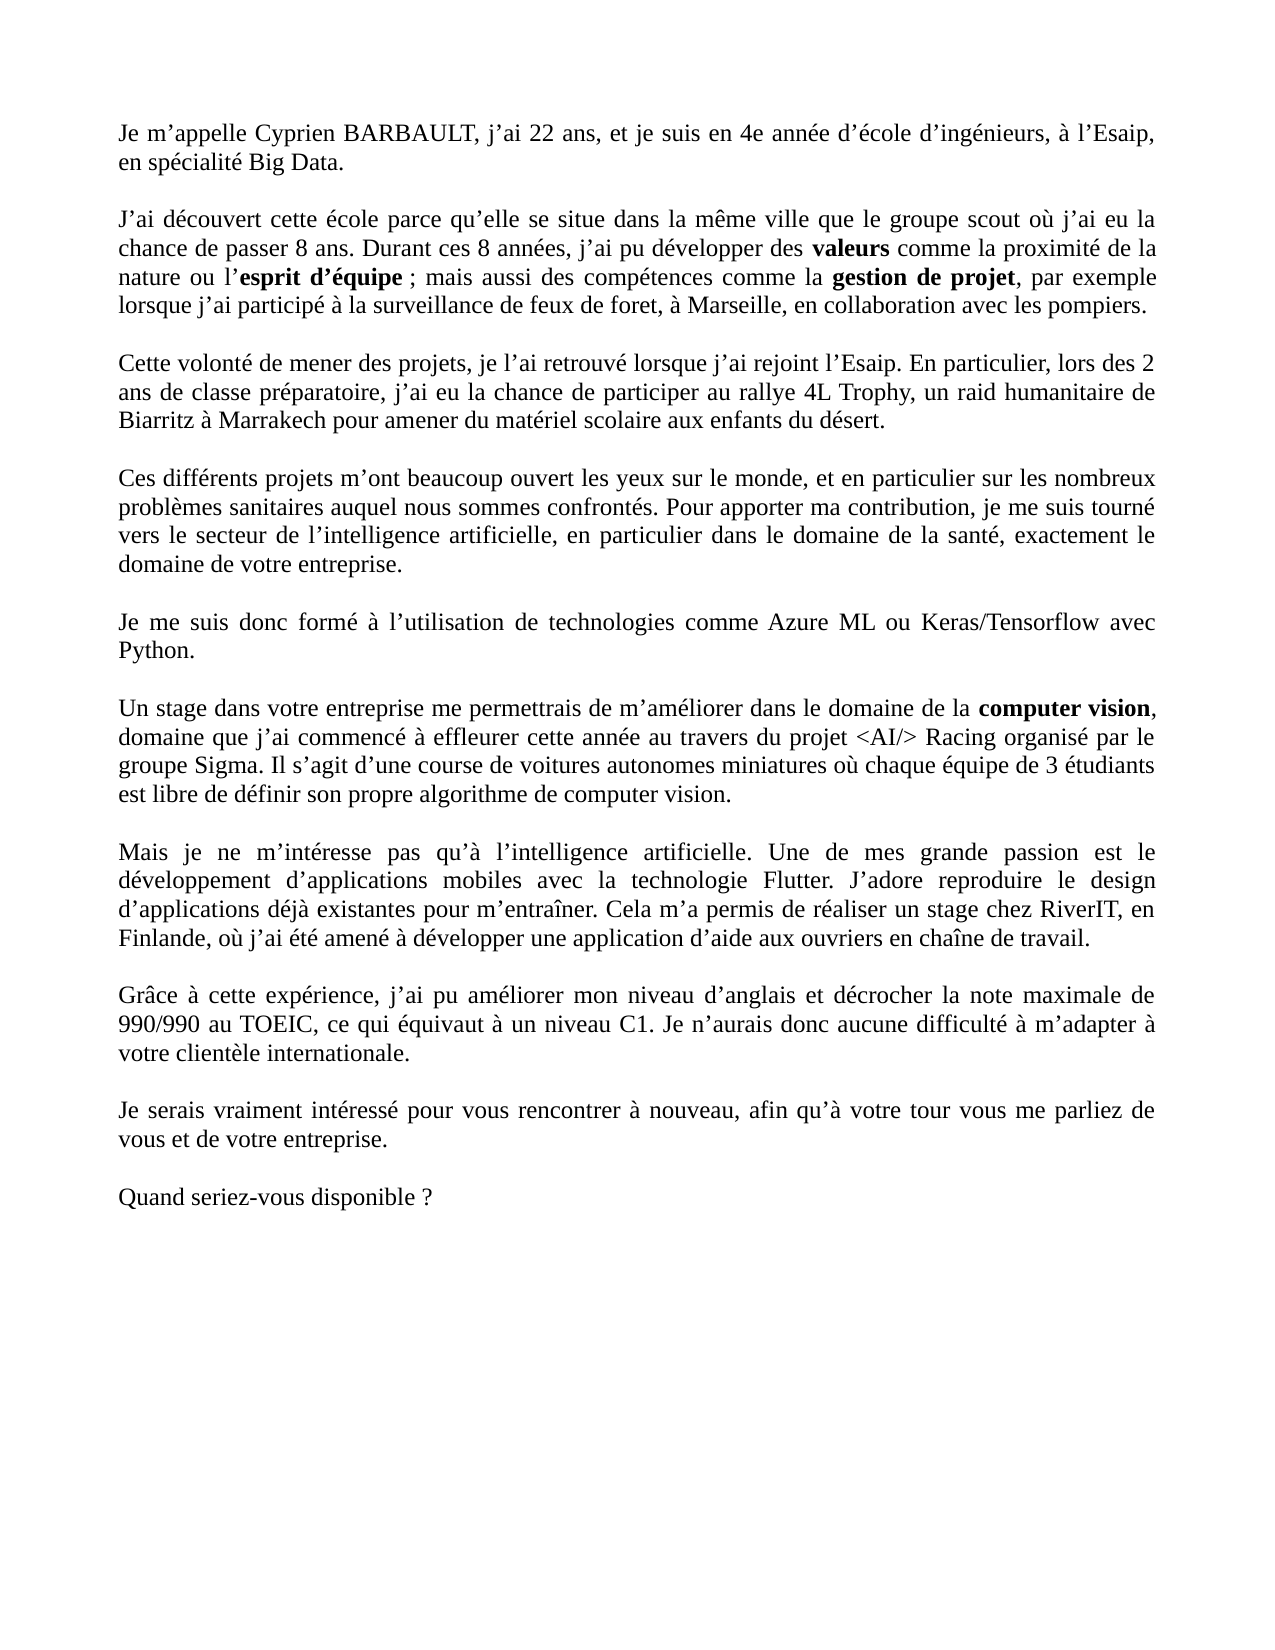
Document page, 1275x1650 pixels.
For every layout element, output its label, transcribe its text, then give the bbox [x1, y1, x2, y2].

text Je m’appelle Cyprien BARBAULT, j’ai 22 ans, et je suis en 4e année d’école d’ingénieurs, à l’Esaip, en spécialité Big Data. [118, 118, 1157, 176]
text Ces différents projets m’ont beaucoup ouvert les yeux sur le monde, et en particulier sur les nombreux problèmes sanitaires auquel nous sommes confrontés. Pour apporter ma contribution, je me suis tourné vers le secteur de l’intelligence artificielle, en particulier dans le domaine de la santé, exactement le domaine de votre entreprise. [118, 463, 1157, 578]
text Mais je ne m’intéresse pas qu’à l’intelligence artificielle. Une de mes grande passion est le développement d’applications mobiles avec la technologie Flutter. J’adore reproduire le design d’applications déjà existantes pour m’entraîner. Cela m’a permis de réaliser un stage chez RiverIT, en Finlande, où j’ai été amené à développer une application d’aide aux ouvriers en chaîne de travail. [118, 837, 1157, 952]
text Quand seriez-vous disponible ? [118, 1182, 1157, 1211]
text Je serais vraiment intéressé pour vous rencontrer à nouveau, afin qu’à votre tour vous me parliez de vous et de votre entreprise. [118, 1096, 1157, 1153]
text Grâce à cette expérience, j’ai pu améliorer mon niveau d’anglais et décrocher la note maximale de 990/990 au TOEIC, ce qui équivaut à un niveau C1. Je n’aurais donc aucune difficulté à m’adapter à votre clientèle internationale. [118, 981, 1157, 1067]
text Je me suis donc formé à l’utilisation de technologies comme Azure ML ou Keras/Tensorflow avec Python. [118, 607, 1157, 664]
text J’ai découvert cette école parce qu’elle se situe dans la même ville que le groupe scout où j’ai eu la chance de passer 8 ans. Durant ces 8 années, j’ai pu développer des valeurs comme la proximité de la nature ou l’esprit d’équipe ; mais aussi des compétences comme la gestion de projet, par exemple lorsque j’ai participé à la surveillance de feux de foret, à Marseille, en collaboration avec les pompiers. [118, 204, 1157, 319]
text Un stage dans votre entreprise me permettrais de m’améliorer dans le domaine de la computer vision, domaine que j’ai commencé à effleurer cette année au travers du projet <AI/> Racing organisé par le groupe Sigma. Il s’agit d’une course de voitures autonomes miniatures où chaque équipe de 3 étudiants est libre de définir son propre algorithme de computer vision. [118, 693, 1157, 808]
text Cette volonté de mener des projets, je l’ai retrouvé lorsque j’ai rejoint l’Esaip. En particulier, lors des 2 ans de classe préparatoire, j’ai eu la chance de participer au rallye 4L Trophy, un raid humanitaire de Biarritz à Marrakech pour amener du matériel scolaire aux enfants du désert. [118, 348, 1157, 434]
